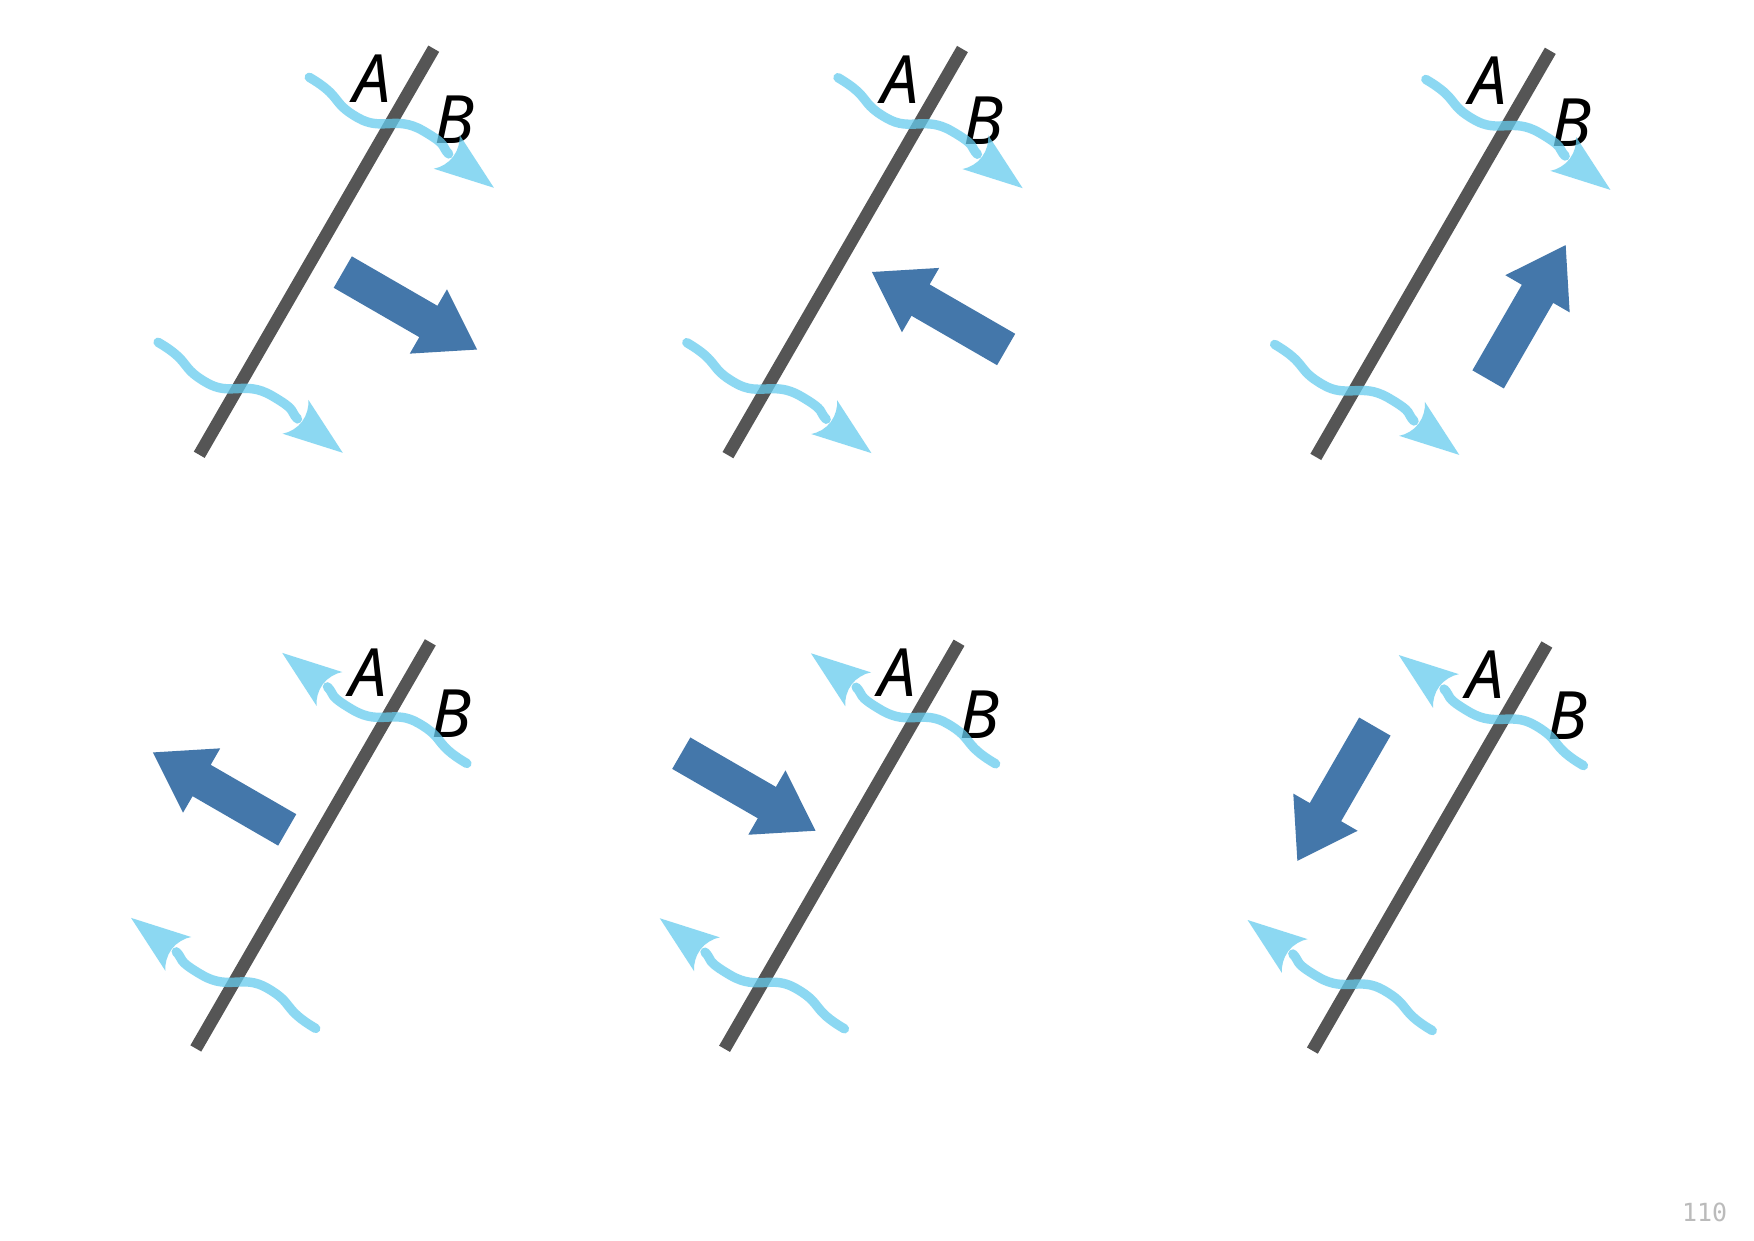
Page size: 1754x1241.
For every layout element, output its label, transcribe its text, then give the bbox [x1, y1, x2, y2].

text_box B [948, 65, 1019, 148]
text_box [871, 267, 1016, 366]
text_box B [419, 65, 491, 147]
text_box A [334, 617, 413, 700]
text_box [333, 256, 478, 354]
text_box [672, 737, 816, 835]
text_box B [416, 659, 487, 741]
text_box A [867, 24, 945, 106]
text_box A [1451, 619, 1530, 702]
text_box A [338, 24, 417, 106]
text_box B [1536, 67, 1607, 150]
text_box A [1454, 26, 1533, 108]
text_box B [944, 659, 1016, 741]
text_box [1293, 717, 1391, 861]
text_box [152, 748, 297, 846]
text_box [1472, 245, 1570, 389]
text_box A [863, 618, 942, 700]
text_box B [1532, 661, 1604, 743]
